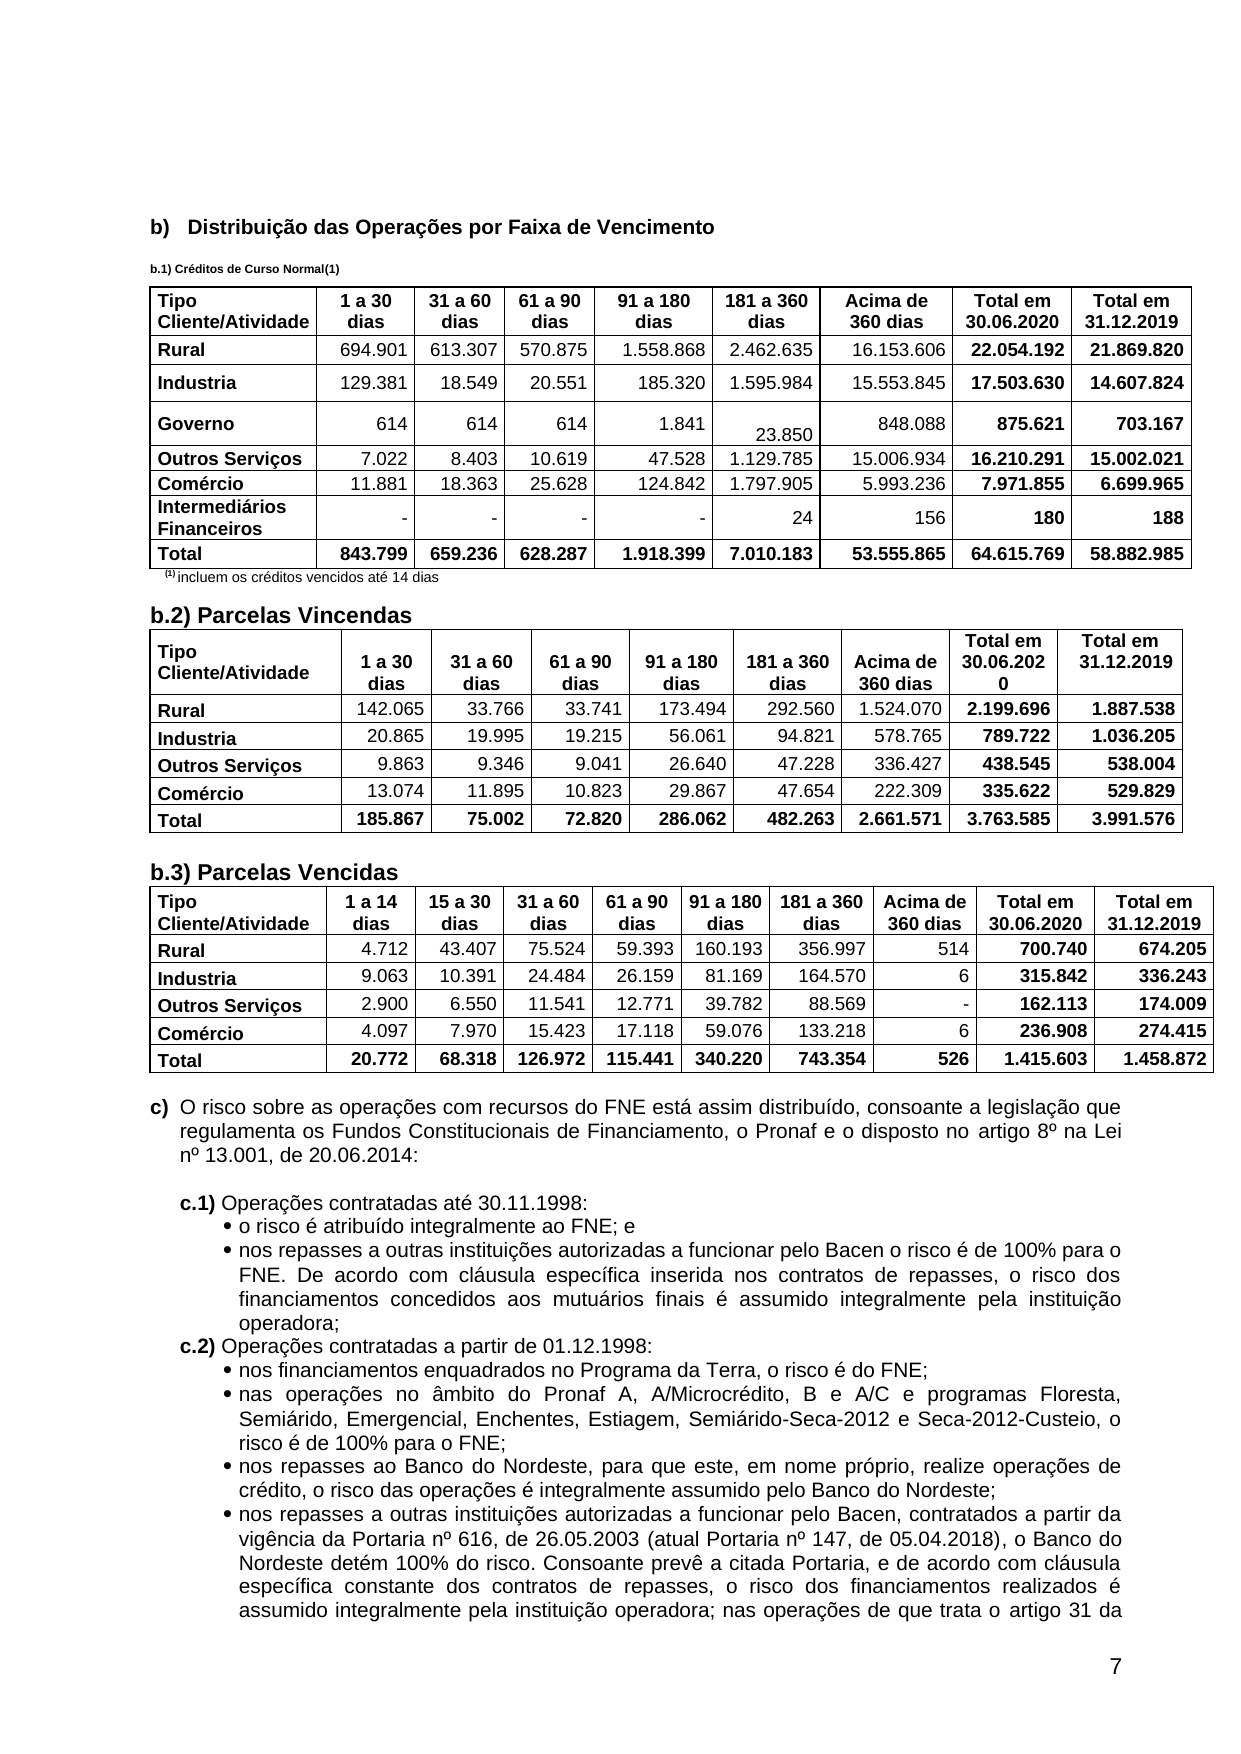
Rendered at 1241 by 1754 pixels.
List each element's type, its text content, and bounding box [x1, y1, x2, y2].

table_cell 6 [874, 963, 976, 989]
table_cell Total [151, 1045, 326, 1072]
table_header 91 a 180 dias [630, 630, 733, 694]
table_header Acima de 360 dias [874, 887, 976, 934]
table_cell 33.741 [532, 695, 629, 722]
table_header 1 a 30 dias [317, 288, 414, 335]
table_cell Intermediários Financeiros [151, 496, 316, 539]
table_cell 185.320 [595, 365, 712, 401]
table_cell 700.740 [977, 935, 1094, 962]
table_header 181 a 360 dias [713, 288, 819, 335]
table_cell 142.065 [342, 695, 431, 722]
table_cell 160.193 [682, 935, 769, 962]
table_header Tipo Cliente/Atividade [151, 630, 341, 694]
table_cell 180 [953, 496, 1071, 539]
text c.2) Operações contratadas a partir de 01.12.1998: [179, 1334, 1122, 1358]
table_cell 72.820 [532, 805, 629, 832]
text b.3) Parcelas Vencidas [150, 859, 1122, 886]
table_cell 7.970 [416, 1018, 503, 1044]
table_cell 59.393 [593, 935, 681, 962]
table_cell 47.528 [595, 446, 712, 470]
table_cell 356.997 [770, 935, 873, 962]
table_cell 789.722 [950, 723, 1057, 749]
table_cell 162.113 [977, 990, 1094, 1017]
table_cell Industria [151, 723, 341, 749]
table_cell 185.867 [342, 805, 431, 832]
table_cell 1.129.785 [713, 446, 819, 470]
table_cell - [595, 496, 712, 539]
text b.1) Créditos de Curso Normal(1) [150, 262, 1122, 286]
table_cell 875.621 [953, 402, 1071, 445]
table_header 31 a 60 dias [415, 288, 504, 335]
table_cell 25.628 [505, 471, 594, 495]
table_cell 292.560 [734, 695, 841, 722]
table_cell 33.766 [432, 695, 531, 722]
table_cell Rural [151, 695, 341, 722]
table_cell 613.307 [415, 336, 504, 363]
table_header 15 a 30 dias [416, 887, 503, 934]
table_cell Comércio [151, 1018, 326, 1044]
table_cell 164.570 [770, 963, 873, 989]
table_cell 39.782 [682, 990, 769, 1017]
table_cell 68.318 [416, 1045, 503, 1072]
table_cell 173.494 [630, 695, 733, 722]
table_cell 19.215 [532, 723, 629, 749]
table_cell Industria [151, 365, 316, 401]
table_header Total em 31.12.2019 [1072, 288, 1191, 335]
table_cell 674.205 [1095, 935, 1213, 962]
table_cell 286.062 [630, 805, 733, 832]
table_header 181 a 360 dias [734, 630, 841, 694]
table_header 61 a 90 dias [532, 630, 629, 694]
table_cell 843.799 [317, 540, 414, 568]
table_cell 81.169 [682, 963, 769, 989]
table_cell 1.458.872 [1095, 1045, 1213, 1072]
table_cell 88.569 [770, 990, 873, 1017]
table_cell 614 [505, 402, 594, 445]
table_header Acima de 360 dias [842, 630, 949, 694]
list o risco é atribuído integralmente ao FNE; e [224, 1214, 1122, 1238]
table_header Tipo Cliente/Atividade [151, 887, 326, 934]
text c) O risco sobre as operações com recursos do FNE está assim distribuído, consoante a legislação que regulamenta os Fundos Constitucionais de Financiamento, o Pronaf e o disposto no artigo 8º na Lei nº 13.001, de 20.06.2014: [150, 1094, 1122, 1166]
table_cell 2.462.635 [713, 336, 819, 363]
table_cell 16.153.606 [821, 336, 952, 363]
table_cell 703.167 [1072, 402, 1191, 445]
table_header Total em 31.12.2019 [1058, 630, 1182, 694]
table_cell 9.346 [432, 750, 531, 777]
table_cell 848.088 [821, 402, 952, 445]
table_cell 9.041 [532, 750, 629, 777]
table_cell 7.022 [317, 446, 414, 470]
table_cell 124.842 [595, 471, 712, 495]
table_cell 2.900 [327, 990, 415, 1017]
table_cell 526 [874, 1045, 976, 1072]
table_cell 335.622 [950, 778, 1057, 804]
table_cell - [415, 496, 504, 539]
table_cell 15.553.845 [821, 365, 952, 401]
table_cell - [874, 990, 976, 1017]
table_cell Outros Serviços [151, 990, 326, 1017]
table_cell 438.545 [950, 750, 1057, 777]
table_cell 9.863 [342, 750, 431, 777]
table_cell 75.524 [504, 935, 592, 962]
table_cell 7.010.183 [713, 540, 819, 568]
table_cell 26.159 [593, 963, 681, 989]
table_header 91 a 180 dias [682, 887, 769, 934]
table_cell 6 [874, 1018, 976, 1044]
table_header Total em 30.06.2020 [950, 630, 1057, 694]
table_cell 29.867 [630, 778, 733, 804]
table_cell 11.541 [504, 990, 592, 1017]
table_header 181 a 360 dias [770, 887, 873, 934]
table_cell 64.615.769 [953, 540, 1071, 568]
list nos repasses ao Banco do Nordeste, para que este, em nome próprio, realize operações de crédito, o risco das operações é integralmente assumido pelo Banco do Nordeste; [224, 1454, 1122, 1502]
table_cell - [505, 496, 594, 539]
table_cell 694.901 [317, 336, 414, 363]
table_cell 1.887.538 [1058, 695, 1182, 722]
table_cell 222.309 [842, 778, 949, 804]
table_cell 133.218 [770, 1018, 873, 1044]
text b.2) Parcelas Vincendas [150, 602, 1122, 629]
table_cell - [317, 496, 414, 539]
table_header 31 a 60 dias [432, 630, 531, 694]
table_cell 1.595.984 [713, 365, 819, 401]
table_cell 336.243 [1095, 963, 1213, 989]
table_header Acima de 360 dias [821, 288, 952, 335]
table_cell 578.765 [842, 723, 949, 749]
table_header 91 a 180 dias [595, 288, 712, 335]
table_cell 2.661.571 [842, 805, 949, 832]
table_cell 1.797.905 [713, 471, 819, 495]
list nos repasses a outras instituições autorizadas a funcionar pelo Bacen o risco é de 100% para o FNE. De acordo com cláusula específica inserida nos contratos de repasses, o risco dos financiamentos concedidos aos mutuários finais é assumido integralmente pela instituição operadora; [224, 1238, 1122, 1334]
table_cell 19.995 [432, 723, 531, 749]
table_cell 1.918.399 [595, 540, 712, 568]
table_cell 56.061 [630, 723, 733, 749]
table_cell 1.841 [595, 402, 712, 445]
table_cell Total [151, 805, 341, 832]
table_cell 628.287 [505, 540, 594, 568]
table_cell 1.558.868 [595, 336, 712, 363]
list Distribuição das Operações por Faixa de Vencimento [150, 214, 1122, 238]
table_cell 20.772 [327, 1045, 415, 1072]
table_cell 236.908 [977, 1018, 1094, 1044]
table_cell 18.363 [415, 471, 504, 495]
text c.1) Operações contratadas até 30.11.1998: [179, 1190, 1122, 1214]
table_cell 47.228 [734, 750, 841, 777]
table_cell 94.821 [734, 723, 841, 749]
table_cell 2.199.696 [950, 695, 1057, 722]
table_header Total em 30.06.2020 [977, 887, 1094, 934]
table_cell 1.415.603 [977, 1045, 1094, 1072]
table_cell 156 [821, 496, 952, 539]
table_cell Governo [151, 402, 316, 445]
table_header Tipo Cliente/Atividade [151, 288, 316, 335]
table_cell 538.004 [1058, 750, 1182, 777]
list nas operações no âmbito do Pronaf A, A/Microcrédito, B e A/C e programas Floresta, Semiárido, Emergencial, Enchentes, Estiagem, Semiárido-Seca-2012 e Seca-2012-Custeio, o risco é de 100% para o FNE; [224, 1382, 1122, 1454]
table_header Total em 31.12.2019 [1095, 887, 1213, 934]
table_header 1 a 14 dias [327, 887, 415, 934]
table_cell 17.503.630 [953, 365, 1071, 401]
table_cell Outros Serviços [151, 446, 316, 470]
table_cell 14.607.824 [1072, 365, 1191, 401]
table_cell 16.210.291 [953, 446, 1071, 470]
table_cell 59.076 [682, 1018, 769, 1044]
table_cell 129.381 [317, 365, 414, 401]
table_header Total em 30.06.2020 [953, 288, 1071, 335]
table_cell 75.002 [432, 805, 531, 832]
table_cell Outros Serviços [151, 750, 341, 777]
table_cell 115.441 [593, 1045, 681, 1072]
table_cell 743.354 [770, 1045, 873, 1072]
table_cell 188 [1072, 496, 1191, 539]
table_cell 13.074 [342, 778, 431, 804]
table_cell 15.006.934 [821, 446, 952, 470]
table_cell 4.712 [327, 935, 415, 962]
table_cell Comércio [151, 471, 316, 495]
table_cell 17.118 [593, 1018, 681, 1044]
table_cell 10.391 [416, 963, 503, 989]
table_cell 4.097 [327, 1018, 415, 1044]
table_cell 12.771 [593, 990, 681, 1017]
table_cell 43.407 [416, 935, 503, 962]
table_cell Rural [151, 935, 326, 962]
table_cell 514 [874, 935, 976, 962]
table_cell 3.991.576 [1058, 805, 1182, 832]
table_cell 614 [317, 402, 414, 445]
table_cell 26.640 [630, 750, 733, 777]
table_cell Total [151, 540, 316, 568]
table_header 61 a 90 dias [593, 887, 681, 934]
table_cell Rural [151, 336, 316, 363]
table_header 61 a 90 dias [505, 288, 594, 335]
table_cell 174.009 [1095, 990, 1213, 1017]
table_cell 274.415 [1095, 1018, 1213, 1044]
table_cell 614 [415, 402, 504, 445]
table_header 31 a 60 dias [504, 887, 592, 934]
table_cell 11.881 [317, 471, 414, 495]
table_cell Comércio [151, 778, 341, 804]
table_cell 24 [713, 496, 819, 539]
table_cell 10.823 [532, 778, 629, 804]
table_cell 15.423 [504, 1018, 592, 1044]
table_cell 10.619 [505, 446, 594, 470]
table_header 1 a 30 dias [342, 630, 431, 694]
table_cell 53.555.865 [821, 540, 952, 568]
table_cell 336.427 [842, 750, 949, 777]
table_cell 21.869.820 [1072, 336, 1191, 363]
table_cell 1.036.205 [1058, 723, 1182, 749]
table_cell 6.699.965 [1072, 471, 1191, 495]
table_cell 3.763.585 [950, 805, 1057, 832]
table_cell 659.236 [415, 540, 504, 568]
list nos repasses a outras instituições autorizadas a funcionar pelo Bacen, contratados a partir da vigência da Portaria nº 616, de 26.05.2003 (atual Portaria nº 147, de 05.04.2018), o Banco do Nordeste detém 100% do risco. Consoante prevê a citada Portaria, e de acordo com cláusula específica constante dos contratos de repasses, o risco dos financiamentos realizados é assumido integralmente pela instituição operadora; nas operações de que trata o artigo 31 da [224, 1502, 1122, 1622]
table_cell 1.524.070 [842, 695, 949, 722]
table_cell Industria [151, 963, 326, 989]
table_cell 6.550 [416, 990, 503, 1017]
table_cell 482.263 [734, 805, 841, 832]
table_cell 7.971.855 [953, 471, 1071, 495]
text (1) incluem os créditos vencidos até 14 dias [165, 569, 1122, 586]
table_cell 24.484 [504, 963, 592, 989]
table_cell 5.993.236 [821, 471, 952, 495]
table_cell 126.972 [504, 1045, 592, 1072]
list nos financiamentos enquadrados no Programa da Terra, o risco é do FNE; [224, 1358, 1122, 1382]
table_cell 18.549 [415, 365, 504, 401]
table_cell 20.865 [342, 723, 431, 749]
table_cell 340.220 [682, 1045, 769, 1072]
table_cell 315.842 [977, 963, 1094, 989]
table_cell 47.654 [734, 778, 841, 804]
table_cell 15.002.021 [1072, 446, 1191, 470]
table_cell 20.551 [505, 365, 594, 401]
table_cell 9.063 [327, 963, 415, 989]
table_cell 23.850 [713, 402, 819, 445]
table_cell 11.895 [432, 778, 531, 804]
table_cell 570.875 [505, 336, 594, 363]
table_cell 8.403 [415, 446, 504, 470]
table_cell 529.829 [1058, 778, 1182, 804]
table_cell 58.882.985 [1072, 540, 1191, 568]
table_cell 22.054.192 [953, 336, 1071, 363]
